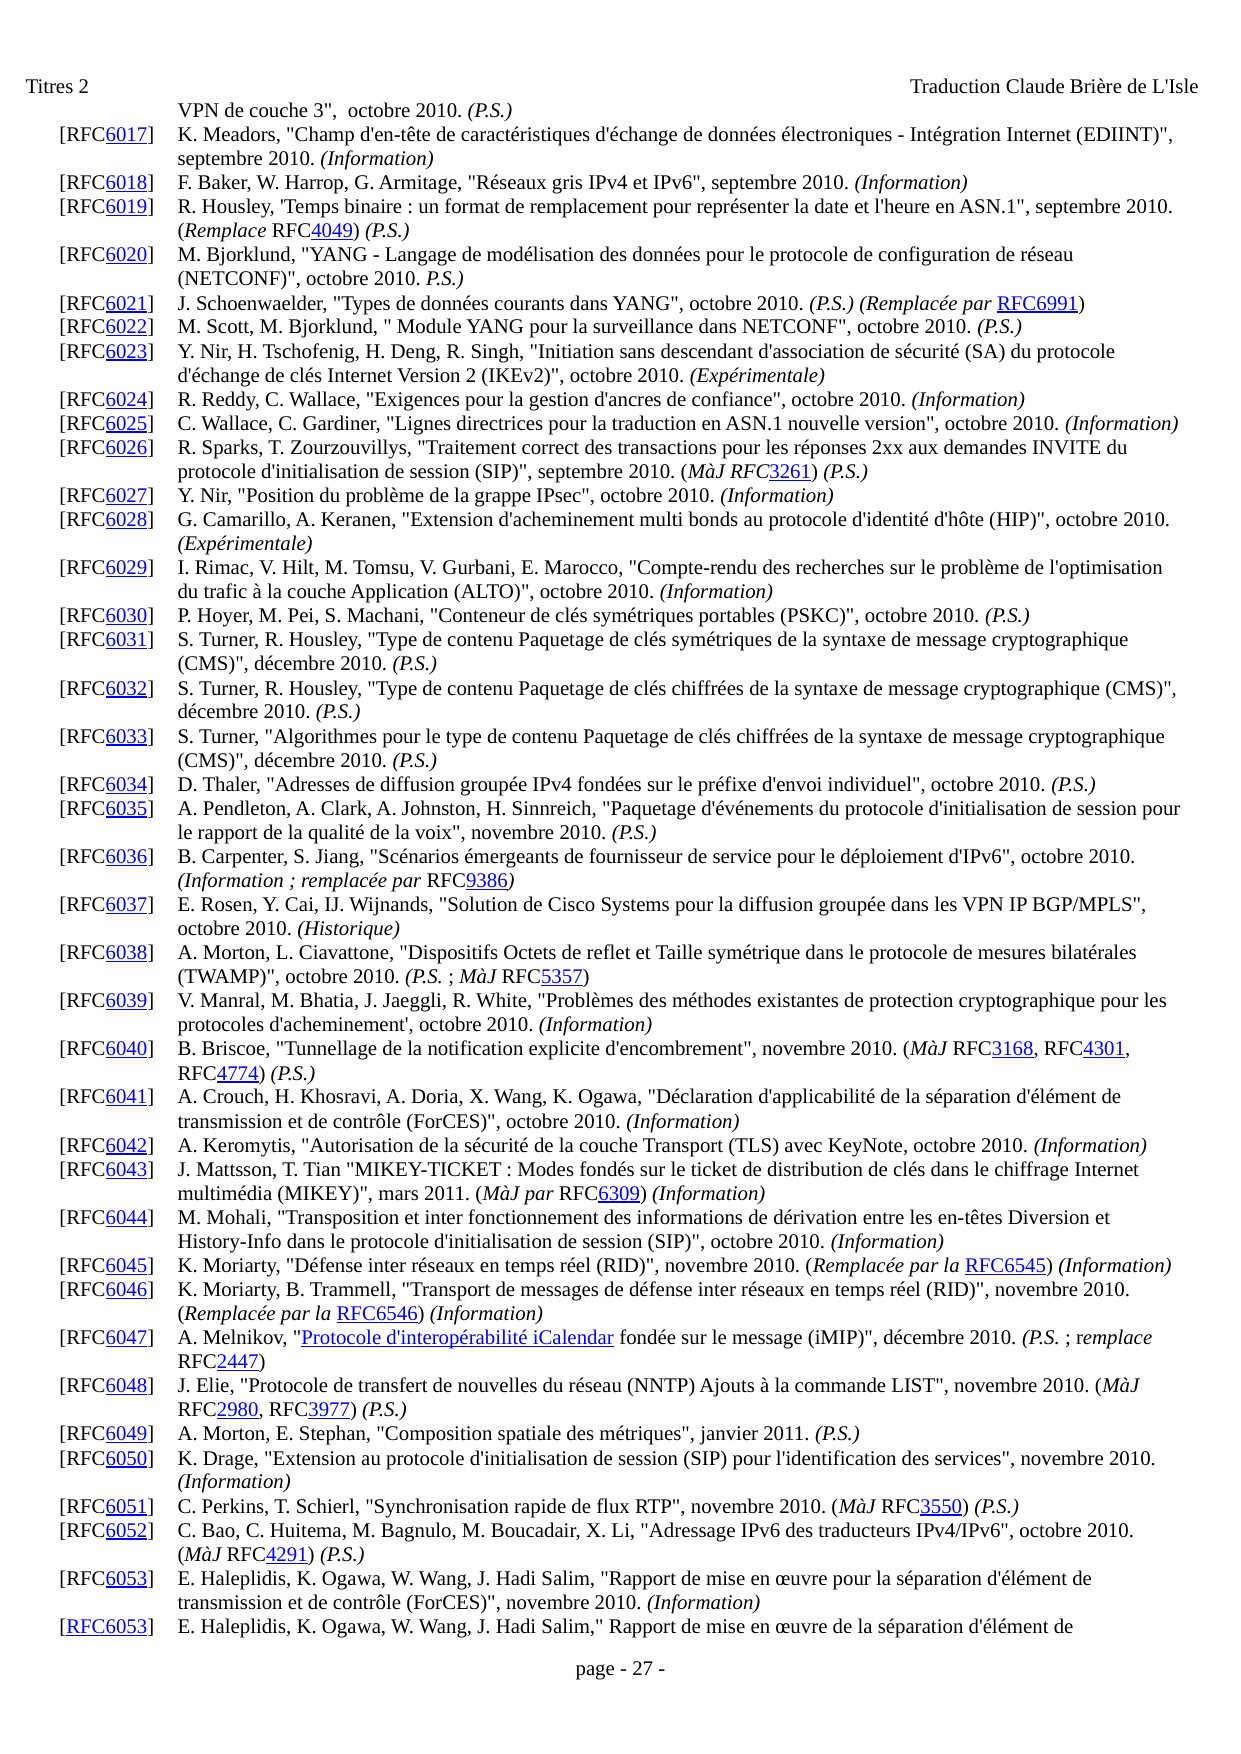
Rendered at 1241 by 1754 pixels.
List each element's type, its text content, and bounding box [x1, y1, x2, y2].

text [RFC6027] Y. Nir, "Position du problème de la grappe IPsec", octobre 2010. (Information) [59, 483, 1181, 507]
text [RFC6018] F. Baker, W. Harrop, G. Armitage, "Réseaux gris IPv4 et IPv6", septembre 2010. (Information) [59, 170, 1181, 194]
text [RFC6028] G. Camarillo, A. Keranen, "Extension d'acheminement multi bonds au protocole d'identité d'hôte (HIP)", octobre 2010. (Expérimentale) [59, 507, 1181, 555]
text [RFC6042] A. Keromytis, "Autorisation de la sécurité de la couche Transport (TLS) avec KeyNote, octobre 2010. (Information) [59, 1133, 1181, 1157]
text [RFC6035] A. Pendleton, A. Clark, A. Johnston, H. Sinnreich, "Paquetage d'événements du protocole d'initialisation de session pour le rapport de la qualité de la voix", novembre 2010. (P.S.) [59, 796, 1181, 844]
text [RFC6037] E. Rosen, Y. Cai, IJ. Wijnands, "Solution de Cisco Systems pour la diffusion groupée dans les VPN IP BGP/MPLS", octobre 2010. (Historique) [59, 892, 1181, 940]
text [RFC6052] C. Bao, C. Huitema, M. Bagnulo, M. Boucadair, X. Li, "Adressage IPv6 des traducteurs IPv4/IPv6", octobre 2010. (MàJ RFC4291) (P.S.) [59, 1518, 1181, 1566]
text [RFC6050] K. Drage, "Extension au protocole d'initialisation de session (SIP) pour l'identification des services", novembre 2010. (Information) [59, 1445, 1181, 1493]
text [RFC6022] M. Scott, M. Bjorklund, " Module YANG pour la surveillance dans NETCONF", octobre 2010. (P.S.) [59, 314, 1181, 338]
text [RFC6039] V. Manral, M. Bhatia, J. Jaeggli, R. White, "Problèmes des méthodes existantes de protection cryptographique pour les protocoles d'acheminement', octobre 2010. (Information) [59, 988, 1181, 1036]
text [RFC6045] K. Moriarty, "Défense inter réseaux en temps réel (RID)", novembre 2010. (Remplacée par la RFC6545) (Information) [59, 1253, 1181, 1277]
text [RFC6025] C. Wallace, C. Gardiner, "Lignes directrices pour la traduction en ASN.1 nouvelle version", octobre 2010. (Information) [59, 411, 1181, 435]
text [RFC6019] R. Housley, 'Temps binaire : un format de remplacement pour représenter la date et l'heure en ASN.1", septembre 2010. (Remplace RFC4049) (P.S.) [59, 194, 1181, 242]
text [RFC6046] K. Moriarty, B. Trammell, "Transport de messages de défense inter réseaux en temps réel (RID)", novembre 2010. (Remplacée par la RFC6546) (Information) [59, 1277, 1181, 1325]
text VPN de couche 3", octobre 2010. (P.S.) [59, 98, 1181, 122]
text [RFC6034] D. Thaler, "Adresses de diffusion groupée IPv4 fondées sur le préfixe d'envoi individuel", octobre 2010. (P.S.) [59, 772, 1181, 796]
text [RFC6047] A. Melnikov, "Protocole d'interopérabilité iCalendar fondée sur le message (iMIP)", décembre 2010. (P.S. ; remplace RFC2447) [59, 1325, 1181, 1373]
text [RFC6044] M. Mohali, "Transposition et inter fonctionnement des informations de dérivation entre les en-têtes Diversion et History-Info dans le protocole d'initialisation de session (SIP)", octobre 2010. (Information) [59, 1205, 1181, 1253]
text [RFC6020] M. Bjorklund, "YANG - Langage de modélisation des données pour le protocole de configuration de réseau (NETCONF)", octobre 2010. P.S.) [59, 242, 1181, 290]
text [RFC6049] A. Morton, E. Stephan, "Composition spatiale des métriques", janvier 2011. (P.S.) [59, 1421, 1181, 1445]
text [RFC6041] A. Crouch, H. Khosravi, A. Doria, X. Wang, K. Ogawa, "Déclaration d'applicabilité de la séparation d'élément de transmission et de contrôle (ForCES)", octobre 2010. (Information) [59, 1084, 1181, 1133]
text [RFC6030] P. Hoyer, M. Pei, S. Machani, "Conteneur de clés symétriques portables (PSKC)", octobre 2010. (P.S.) [59, 603, 1181, 627]
text [RFC6023] Y. Nir, H. Tschofenig, H. Deng, R. Singh, "Initiation sans descendant d'association de sécurité (SA) du protocole d'échange de clés Internet Version 2 (IKEv2)", octobre 2010. (Expérimentale) [59, 338, 1181, 387]
text [RFC6031] S. Turner, R. Housley, "Type de contenu Paquetage de clés symétriques de la syntaxe de message cryptographique (CMS)", décembre 2010. (P.S.) [59, 627, 1181, 675]
text [RFC6029] I. Rimac, V. Hilt, M. Tomsu, V. Gurbani, E. Marocco, "Compte-rendu des recherches sur le problème de l'optimisation du trafic à la couche Application (ALTO)", octobre 2010. (Information) [59, 555, 1181, 603]
text [RFC6033] S. Turner, "Algorithmes pour le type de contenu Paquetage de clés chiffrées de la syntaxe de message cryptographique (CMS)", décembre 2010. (P.S.) [59, 723, 1181, 772]
text [RFC6021] J. Schoenwaelder, "Types de données courants dans YANG", octobre 2010. (P.S.) (Remplacée par RFC6991) [59, 290, 1181, 314]
text [RFC6032] S. Turner, R. Housley, "Type de contenu Paquetage de clés chiffrées de la syntaxe de message cryptographique (CMS)", décembre 2010. (P.S.) [59, 675, 1181, 723]
text [RFC6051] C. Perkins, T. Schierl, "Synchronisation rapide de flux RTP", novembre 2010. (MàJ RFC3550) (P.S.) [59, 1493, 1181, 1518]
text [RFC6043] J. Mattsson, T. Tian "MIKEY-TICKET : Modes fondés sur le ticket de distribution de clés dans le chiffrage Internet multimédia (MIKEY)", mars 2011. (MàJ par RFC6309) (Information) [59, 1157, 1181, 1205]
text [RFC6036] B. Carpenter, S. Jiang, "Scénarios émergeants de fournisseur de service pour le déploiement d'IPv6", octobre 2010. (Information ; remplacée par RFC9386) [59, 844, 1181, 892]
text [RFC6053] E. Haleplidis, K. Ogawa, W. Wang, J. Hadi Salim," Rapport de mise en œuvre de la séparation d'élément de [59, 1614, 1181, 1638]
text [RFC6024] R. Reddy, C. Wallace, "Exigences pour la gestion d'ancres de confiance", octobre 2010. (Information) [59, 387, 1181, 411]
text [RFC6053] E. Haleplidis, K. Ogawa, W. Wang, J. Hadi Salim, "Rapport de mise en œuvre pour la séparation d'élément de transmission et de contrôle (ForCES)", novembre 2010. (Information) [59, 1566, 1181, 1614]
text [RFC6026] R. Sparks, T. Zourzouvillys, "Traitement correct des transactions pour les réponses 2xx aux demandes INVITE du protocole d'initialisation de session (SIP)", septembre 2010. (MàJ RFC3261) (P.S.) [59, 435, 1181, 483]
text [RFC6017] K. Meadors, "Champ d'en-tête de caractéristiques d'échange de données électroniques - Intégration Internet (EDIINT)", septembre 2010. (Information) [59, 122, 1181, 170]
text [RFC6048] J. Elie, "Protocole de transfert de nouvelles du réseau (NNTP) Ajouts à la commande LIST", novembre 2010. (MàJ RFC2980, RFC3977) (P.S.) [59, 1373, 1181, 1421]
text [RFC6040] B. Briscoe, "Tunnellage de la notification explicite d'encombrement", novembre 2010. (MàJ RFC3168, RFC4301, RFC4774) (P.S.) [59, 1036, 1181, 1084]
text [RFC6038] A. Morton, L. Ciavattone, "Dispositifs Octets de reflet et Taille symétrique dans le protocole de mesures bilatérales (TWAMP)", octobre 2010. (P.S. ; MàJ RFC5357) [59, 940, 1181, 988]
